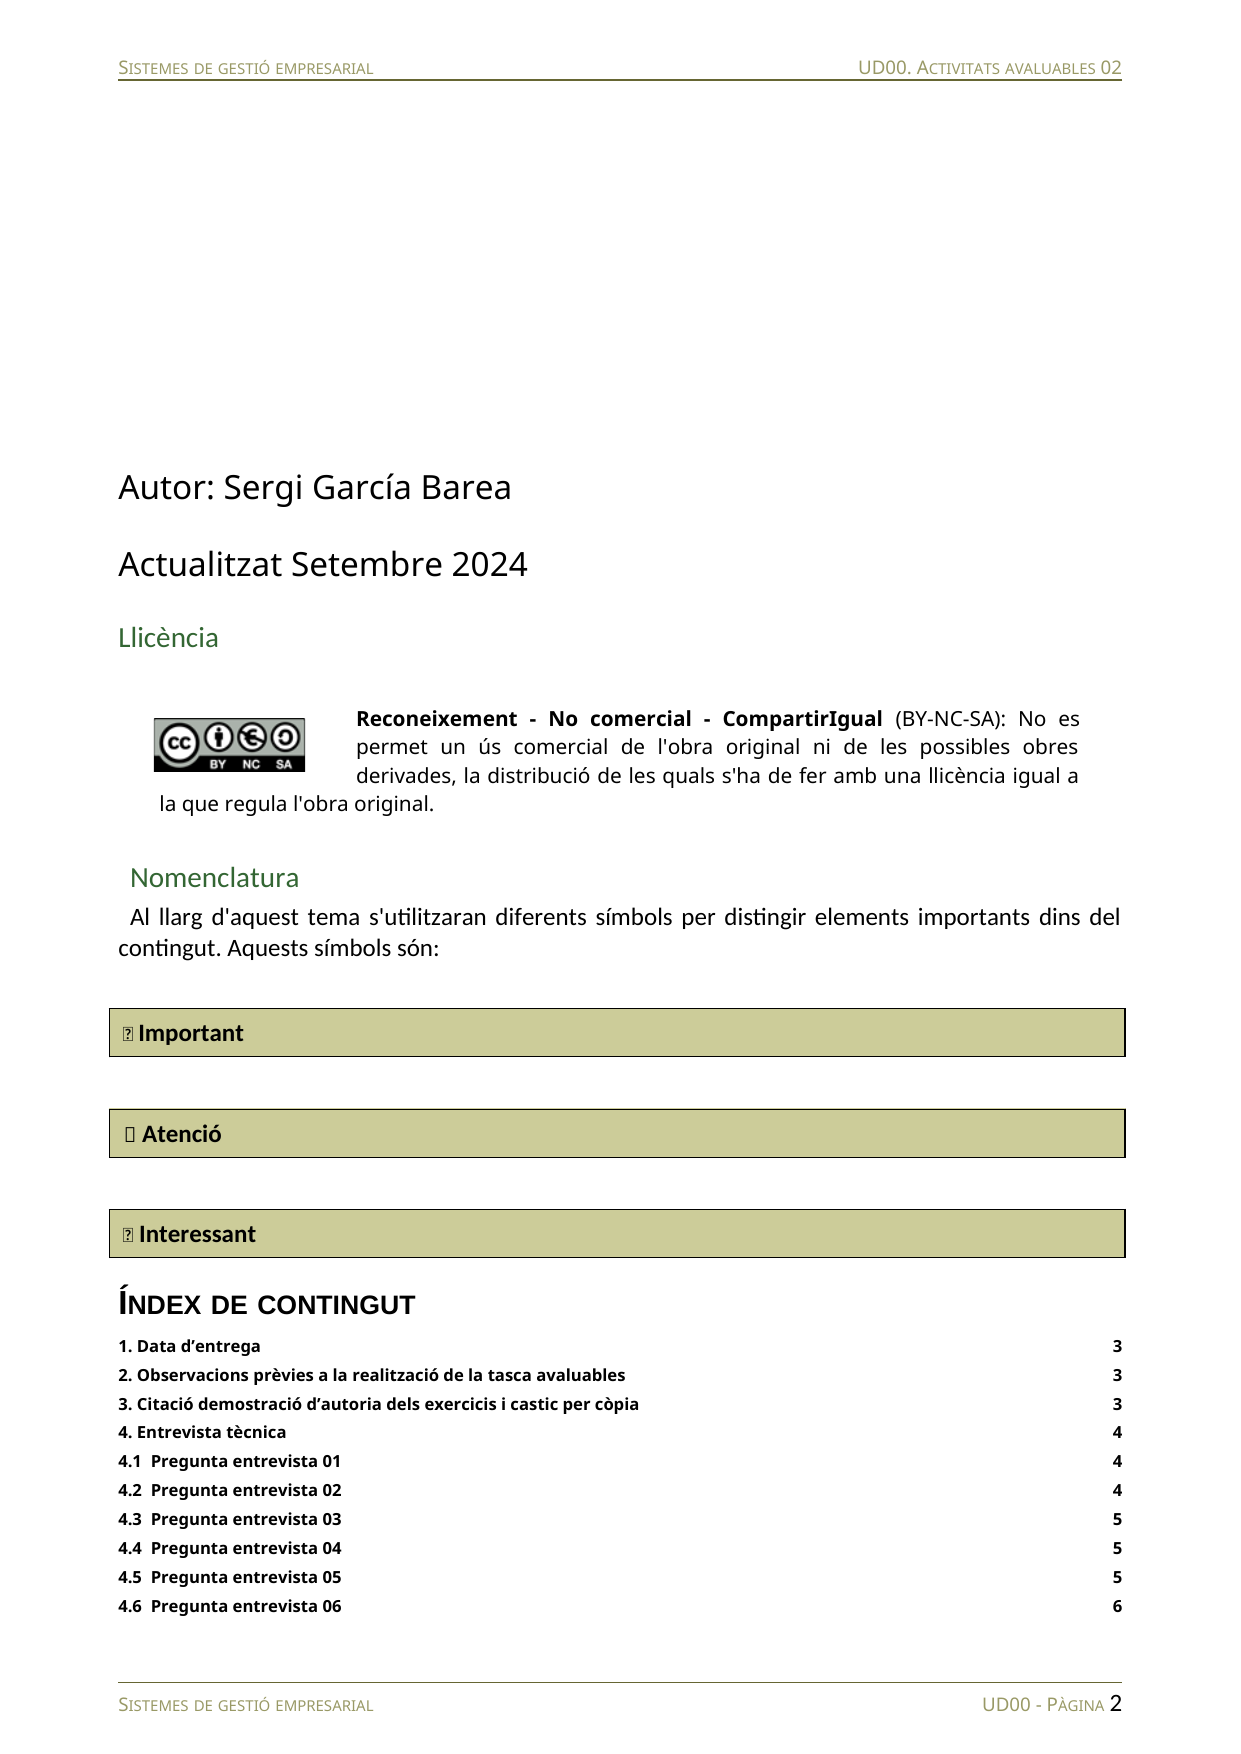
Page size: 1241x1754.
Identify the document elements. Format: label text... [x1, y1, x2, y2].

text 4.3 Pregunta entrevista 03 5 [118, 1508, 1122, 1531]
text Llicència [118, 619, 1122, 654]
text 3. Citació demostració d’autoria dels exercicis i castic per còpia 3 [118, 1392, 1122, 1415]
text Reconeixement - No comercial - CompartirIgual (BY-NC-SA): No es permet un ús comercial de l'obra original ni de les possibles obres derivades, la distribució de les quals s'ha de fer amb una llicència igual a la que regula l'obra original. [159, 704, 1080, 818]
text Nomenclatura [118, 859, 1122, 895]
text 4.5 Pregunta entrevista 05 5 [118, 1566, 1122, 1588]
text 4.2 Pregunta entrevista 02 4 [118, 1479, 1122, 1502]
text 4. Entrevista tècnica 4 [118, 1421, 1122, 1444]
text 4.1 Pregunta entrevista 01 4 [118, 1450, 1122, 1473]
picture [153, 718, 306, 772]
text Actualitzat Setembre 2024 [118, 541, 1122, 587]
text Al llarg d'aquest tema s'utilitzaran diferents símbols per distingir elements importants dins del contingut. Aquests símbols són: [118, 901, 1122, 962]
text ❕ Atenció [110, 1110, 1124, 1157]
text 4.4 Pregunta entrevista 04 5 [118, 1537, 1122, 1559]
text 1. Data d’entrega 3 [118, 1334, 1122, 1357]
text 2. Observacions prèvies a la realització de la tasca avaluables 3 [118, 1363, 1122, 1386]
text Índex de contingut [118, 1283, 1122, 1322]
text 💬 Interessant [110, 1210, 1124, 1257]
text 📖 Important [110, 1009, 1124, 1056]
text 4.6 Pregunta entrevista 06 6 [118, 1595, 1122, 1617]
text Autor: Sergi García Barea [118, 463, 1122, 509]
